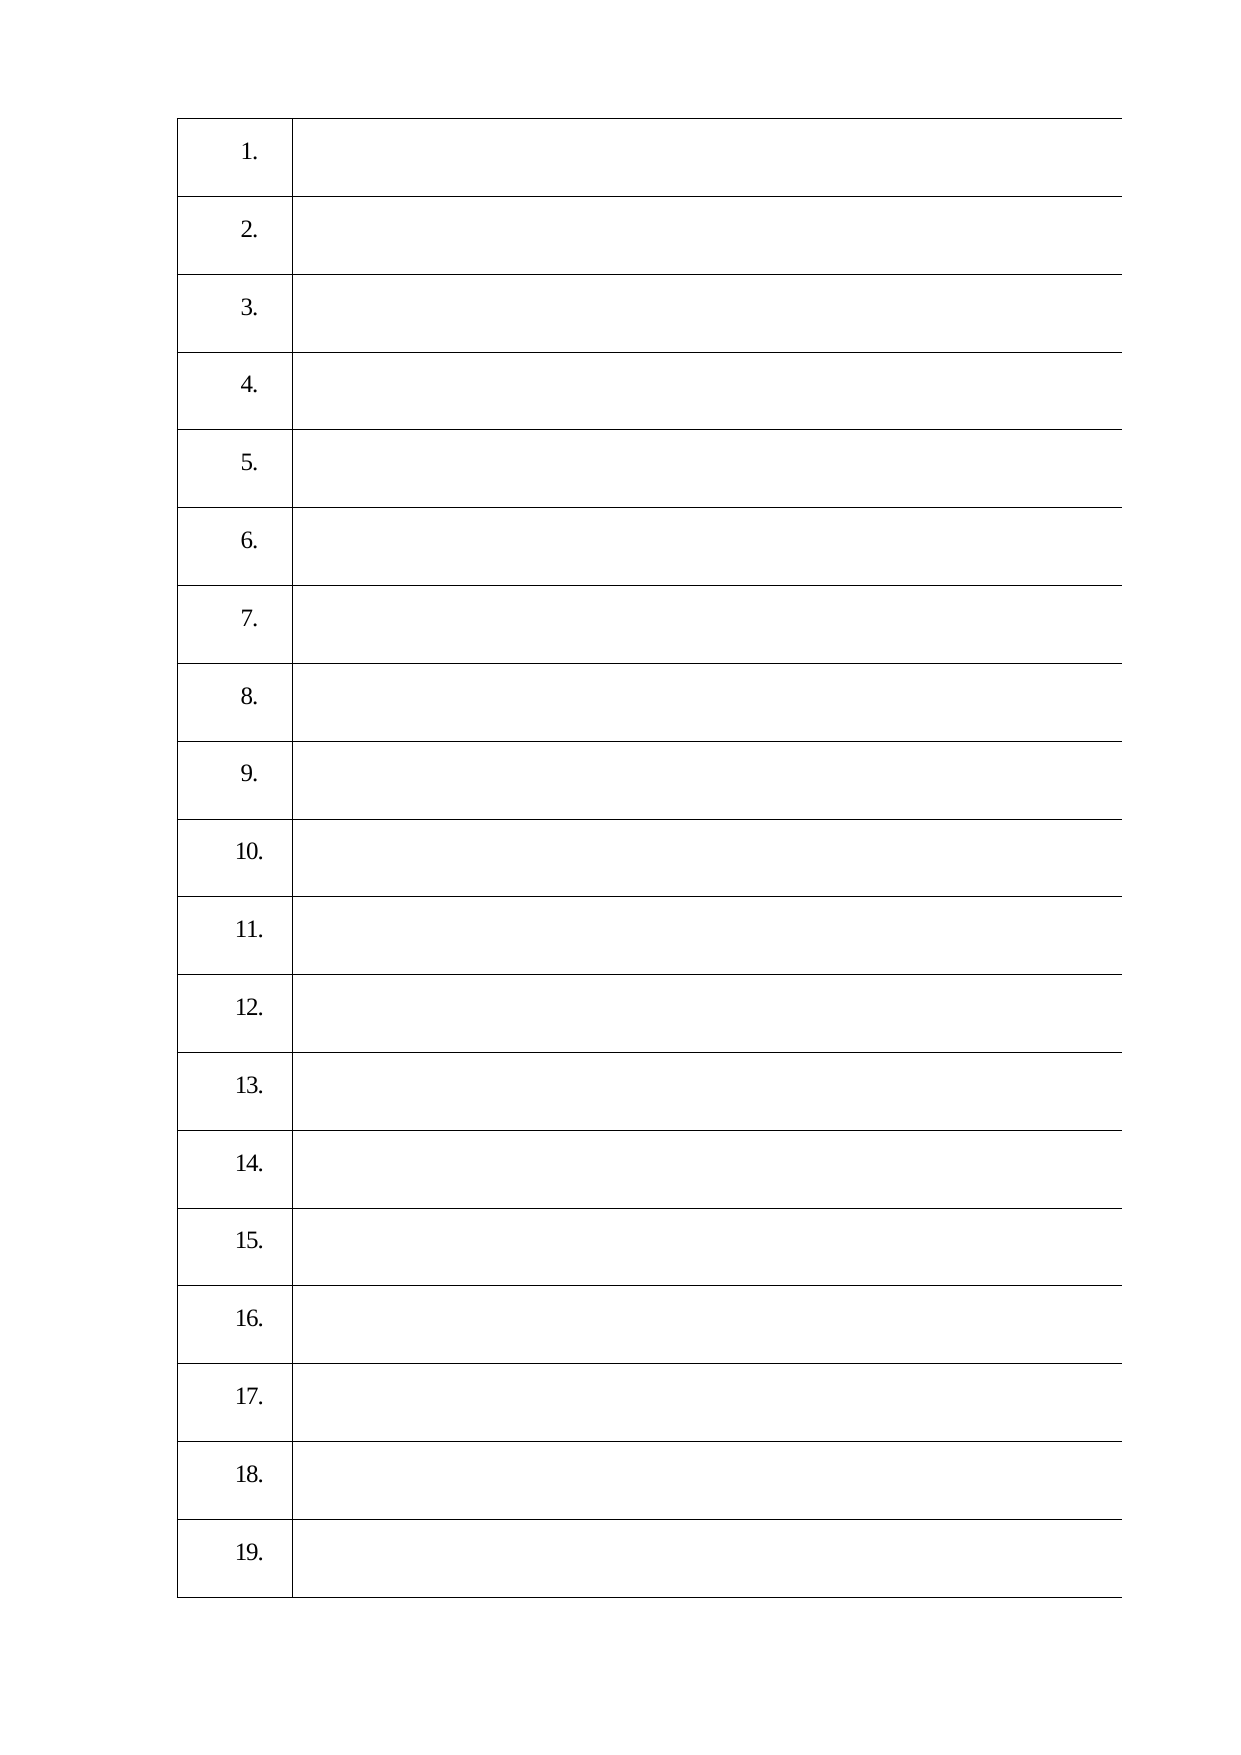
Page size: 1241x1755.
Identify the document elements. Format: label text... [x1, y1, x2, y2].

table_cell [293, 1131, 1122, 1207]
table_cell [293, 1442, 1122, 1519]
table_cell 12. [178, 975, 292, 1052]
table_cell 8. [178, 664, 292, 741]
table_cell 2. [178, 197, 292, 274]
table_cell [293, 197, 1122, 274]
table_cell 15. [178, 1209, 292, 1285]
table_cell 17. [178, 1364, 292, 1441]
table_cell [293, 1286, 1122, 1363]
table_cell [293, 664, 1122, 741]
table_cell 7. [178, 586, 292, 663]
table_cell 3. [178, 275, 292, 352]
table_cell 9. [178, 742, 292, 818]
table_cell [293, 508, 1122, 585]
table_cell [293, 975, 1122, 1052]
table_cell 13. [178, 1053, 292, 1130]
table_cell [293, 1209, 1122, 1285]
table_cell [293, 353, 1122, 429]
table_cell [293, 897, 1122, 974]
table_cell 11. [178, 897, 292, 974]
table_cell 14. [178, 1131, 292, 1207]
table_cell [293, 742, 1122, 818]
table_cell 19. [178, 1520, 292, 1597]
table_cell [293, 275, 1122, 352]
table_cell 4. [178, 353, 292, 429]
table_cell [293, 586, 1122, 663]
table_cell 1. [178, 119, 292, 196]
table_cell 6. [178, 508, 292, 585]
table_cell 16. [178, 1286, 292, 1363]
table_cell 10. [178, 820, 292, 896]
table_cell 18. [178, 1442, 292, 1519]
table_cell [293, 1053, 1122, 1130]
table_cell 5. [178, 430, 292, 507]
table_cell [293, 820, 1122, 896]
table_cell [293, 1520, 1122, 1597]
table_cell [293, 119, 1122, 196]
table_cell [293, 430, 1122, 507]
table_cell [293, 1364, 1122, 1441]
